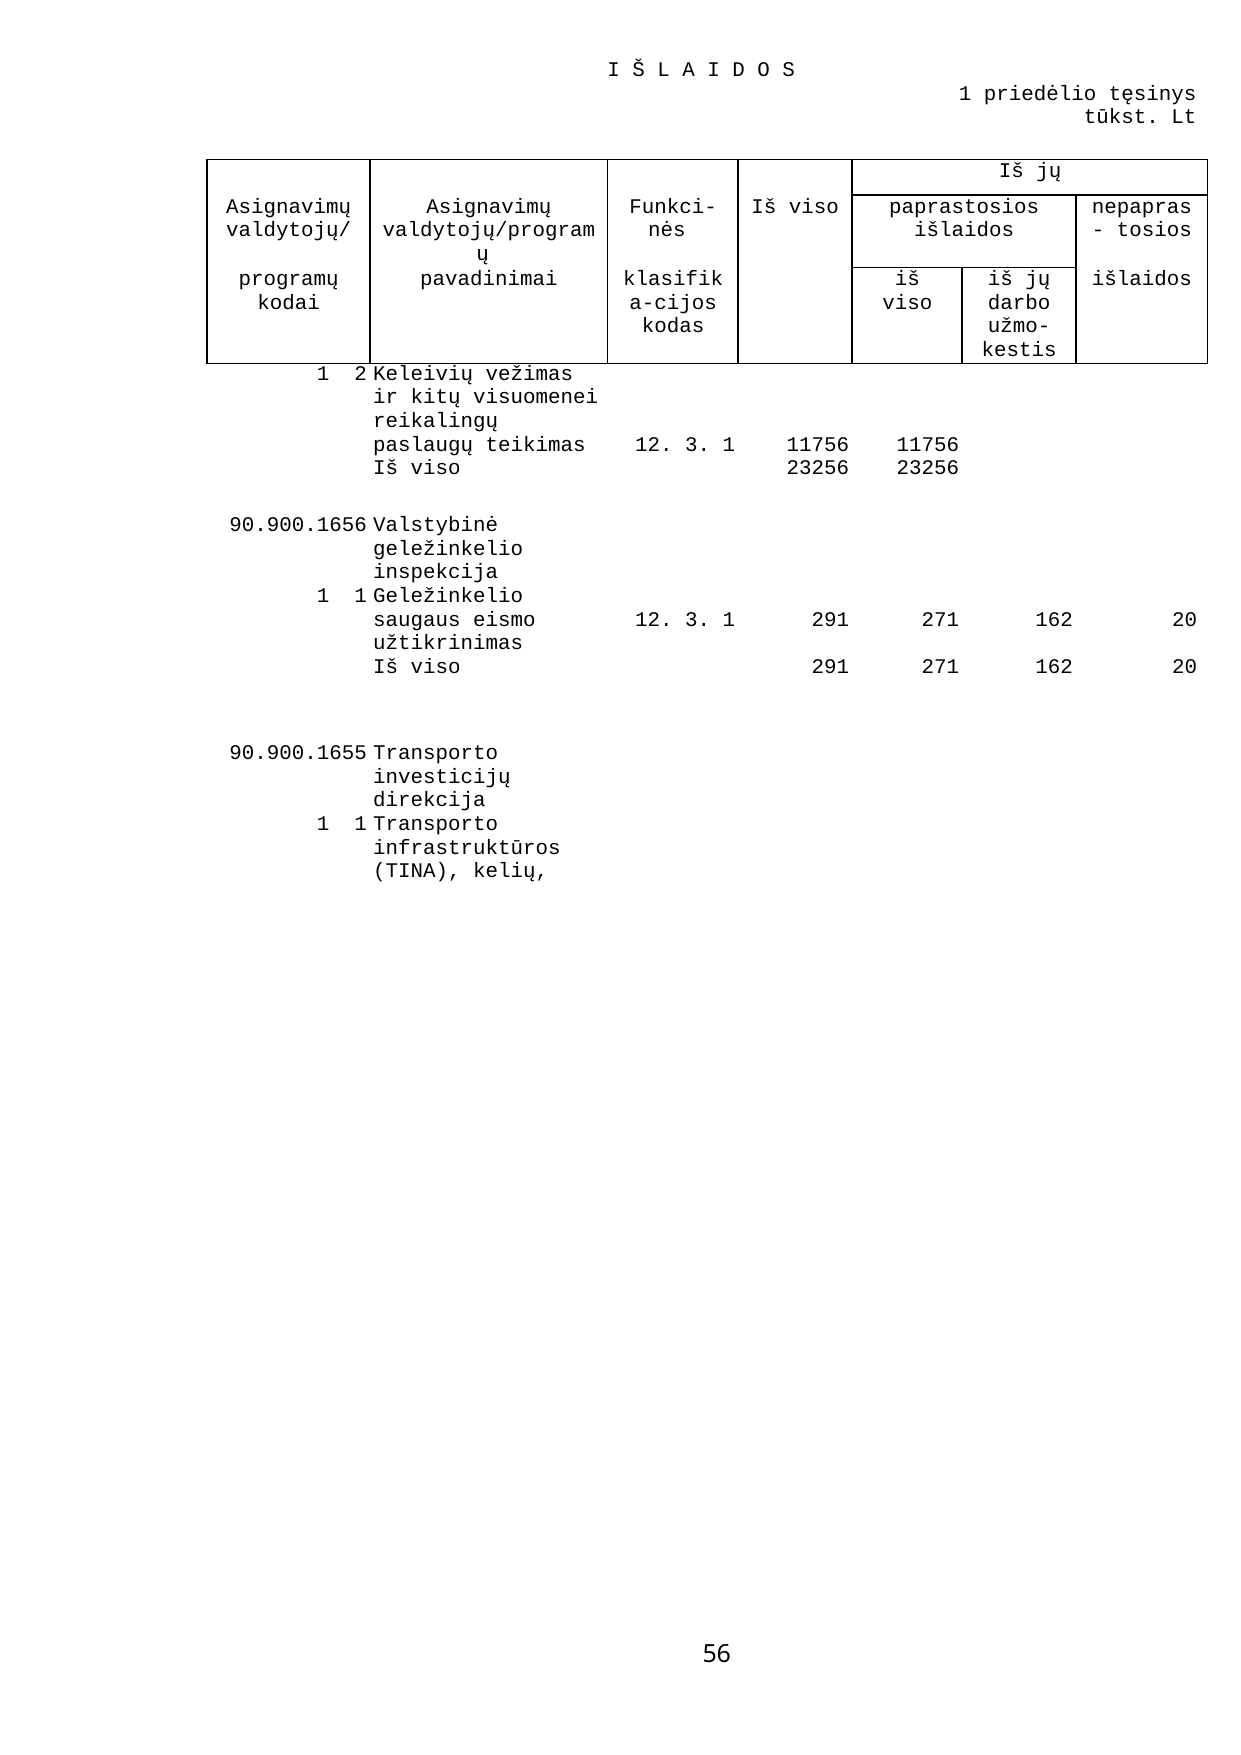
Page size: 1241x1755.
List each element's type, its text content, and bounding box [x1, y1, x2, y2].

table_cell [962, 813, 1076, 884]
table_cell [1200, 585, 1207, 656]
table_cell 11756 [738, 410, 852, 457]
table_cell [1076, 364, 1200, 410]
table_cell [1200, 514, 1207, 585]
table_cell [738, 514, 852, 585]
table_cell [207, 656, 211, 690]
table_cell [608, 160, 737, 194]
table_cell [852, 364, 962, 410]
table_cell 271 [852, 656, 962, 690]
table_cell [1076, 486, 1200, 514]
table_cell [852, 514, 962, 585]
table_cell [207, 514, 211, 585]
table_cell [207, 410, 211, 457]
table_cell [852, 742, 962, 813]
table_cell 23256 [852, 457, 962, 486]
table_cell [1200, 813, 1207, 884]
table_cell Iš jų [853, 160, 1207, 194]
table_cell [962, 514, 1076, 585]
table_cell [211, 410, 370, 457]
table_cell [207, 690, 211, 742]
table_header I Š L A I D O S 1 priedėlio tęsinys tūkst. Lt [207, 59, 1207, 158]
table_cell [207, 742, 211, 813]
table_cell [207, 486, 211, 514]
table_cell [962, 486, 1076, 514]
table_cell [1076, 457, 1200, 486]
table_cell [370, 690, 608, 742]
table_cell 162 [962, 585, 1076, 656]
table_cell [852, 486, 962, 514]
table_cell [1200, 364, 1207, 410]
table_cell [371, 160, 607, 194]
table_cell 271 [852, 585, 962, 656]
table_cell [370, 486, 608, 514]
table_cell reikalingų paslaugų teikimas [370, 410, 608, 457]
table_cell [207, 585, 211, 656]
table_cell [1076, 690, 1200, 742]
table_cell 1 2 [211, 364, 370, 410]
table_cell 162 [962, 656, 1076, 690]
table_cell [207, 364, 211, 410]
table_cell [738, 364, 852, 410]
table_cell Iš viso [370, 656, 608, 690]
table_cell [211, 656, 370, 690]
table_cell 291 [738, 656, 852, 690]
table_cell Keleivių vežimas ir kitų visuomenei [370, 364, 608, 410]
table_cell [1076, 410, 1200, 457]
table_cell [1200, 690, 1207, 742]
table_cell [738, 742, 852, 813]
table_cell [962, 410, 1076, 457]
table_cell 1 1 [211, 585, 370, 656]
table_cell [852, 690, 962, 742]
table_cell [852, 813, 962, 884]
table_cell [1076, 813, 1200, 884]
table_cell [738, 486, 852, 514]
table_cell [211, 690, 370, 742]
table_cell [1076, 742, 1200, 813]
table_cell [608, 742, 738, 813]
table_cell [962, 457, 1076, 486]
table_cell 20 [1076, 656, 1200, 690]
table_cell paprastosios išlaidos [853, 196, 1075, 267]
table_cell Iš viso [370, 457, 608, 486]
table_cell [608, 457, 738, 486]
table_cell 20 [1076, 585, 1200, 656]
table_cell 12. 3. 1 [608, 585, 738, 656]
table_cell [1200, 486, 1207, 514]
table_cell 291 [738, 585, 852, 656]
table_cell [1200, 457, 1207, 486]
table_cell [608, 813, 738, 884]
table_cell [208, 160, 369, 194]
table_cell [739, 267, 851, 363]
table_cell 11756 [852, 410, 962, 457]
table_cell [608, 486, 738, 514]
table_cell Valstybinė geležinkelio inspekcija [370, 514, 608, 585]
table_cell išlaidos [1077, 267, 1207, 363]
table_cell Funkci-nės [608, 194, 737, 267]
table_cell [962, 690, 1076, 742]
table_cell klasifika-cijos kodas [608, 267, 737, 363]
table_cell [1200, 410, 1207, 457]
table_cell [211, 486, 370, 514]
table_cell Transporto infrastruktūros (TINA), kelių, [370, 813, 608, 884]
table_cell Asignavimų valdytojų/programų [371, 194, 607, 267]
table_cell [1200, 742, 1207, 813]
table_cell 23256 [738, 457, 852, 486]
table_cell [608, 656, 738, 690]
table_cell nepapras- tosios [1077, 196, 1207, 267]
table_cell Geležinkelio saugaus eismo užtikrinimas [370, 585, 608, 656]
table_cell [207, 813, 211, 884]
table_cell [962, 742, 1076, 813]
table_cell [608, 364, 738, 410]
table_cell [608, 514, 738, 585]
table_cell [1076, 514, 1200, 585]
table_cell [738, 690, 852, 742]
table_cell Iš viso [739, 194, 851, 267]
table_cell 90.900.1655 [211, 742, 370, 813]
table_cell 12. 3. 1 [608, 410, 738, 457]
table_cell [1200, 656, 1207, 690]
table_cell [739, 160, 851, 194]
table_cell [962, 364, 1076, 410]
table_cell 1 1 [211, 813, 370, 884]
table_cell [207, 457, 211, 486]
table_cell [738, 813, 852, 884]
table_cell iš jų darbo užmo-kestis [963, 268, 1075, 363]
table_cell Asignavimų valdytojų/ [208, 194, 369, 267]
table_cell 90.900.1656 [211, 514, 370, 585]
table_cell iš viso [853, 268, 961, 363]
table_cell programų kodai [208, 267, 369, 363]
table_cell [608, 690, 738, 742]
table_cell pavadinimai [371, 267, 607, 363]
table_cell Transporto investicijų direkcija [370, 742, 608, 813]
table_cell [211, 457, 370, 486]
